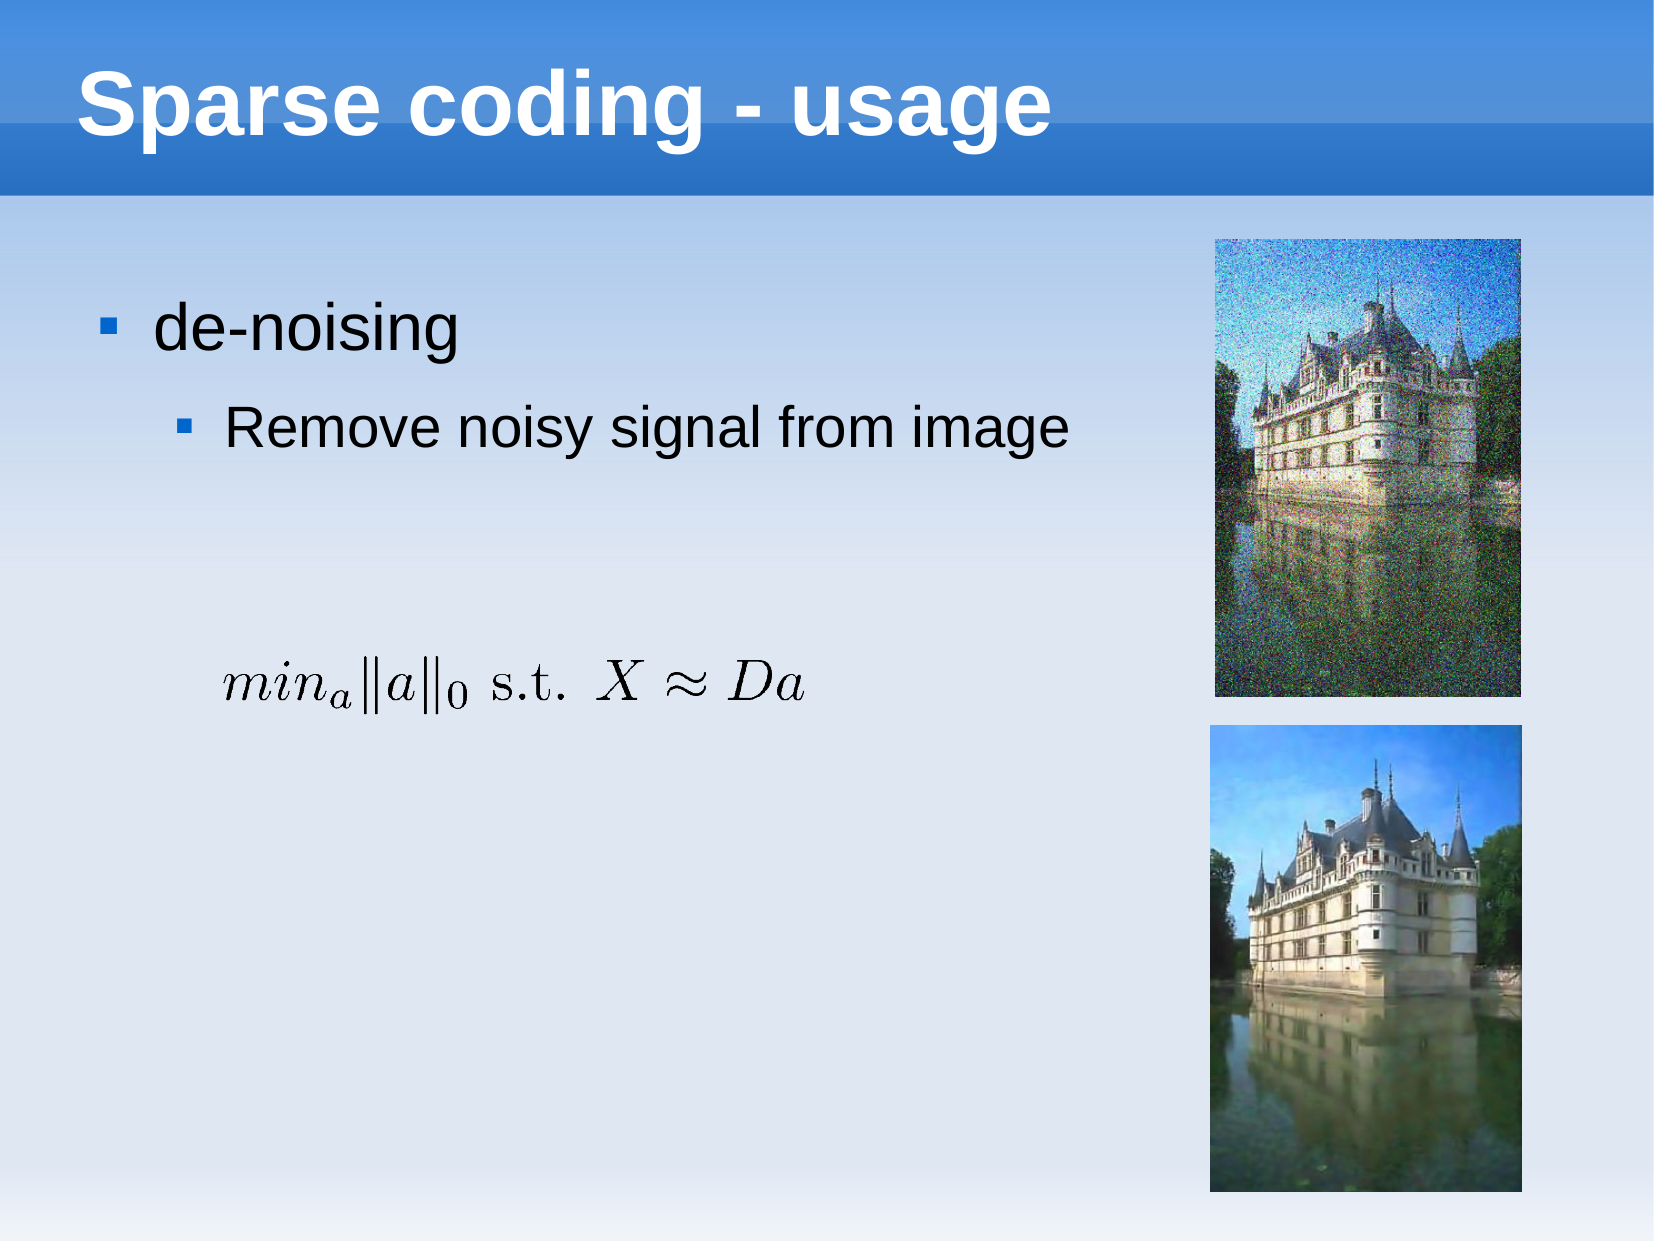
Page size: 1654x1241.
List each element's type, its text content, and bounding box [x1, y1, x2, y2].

list de-noising Remove noisy signal from image [82, 290, 809, 1094]
picture [0, 0, 1654, 1241]
title Sparse coding - usage [76, 0, 1565, 208]
